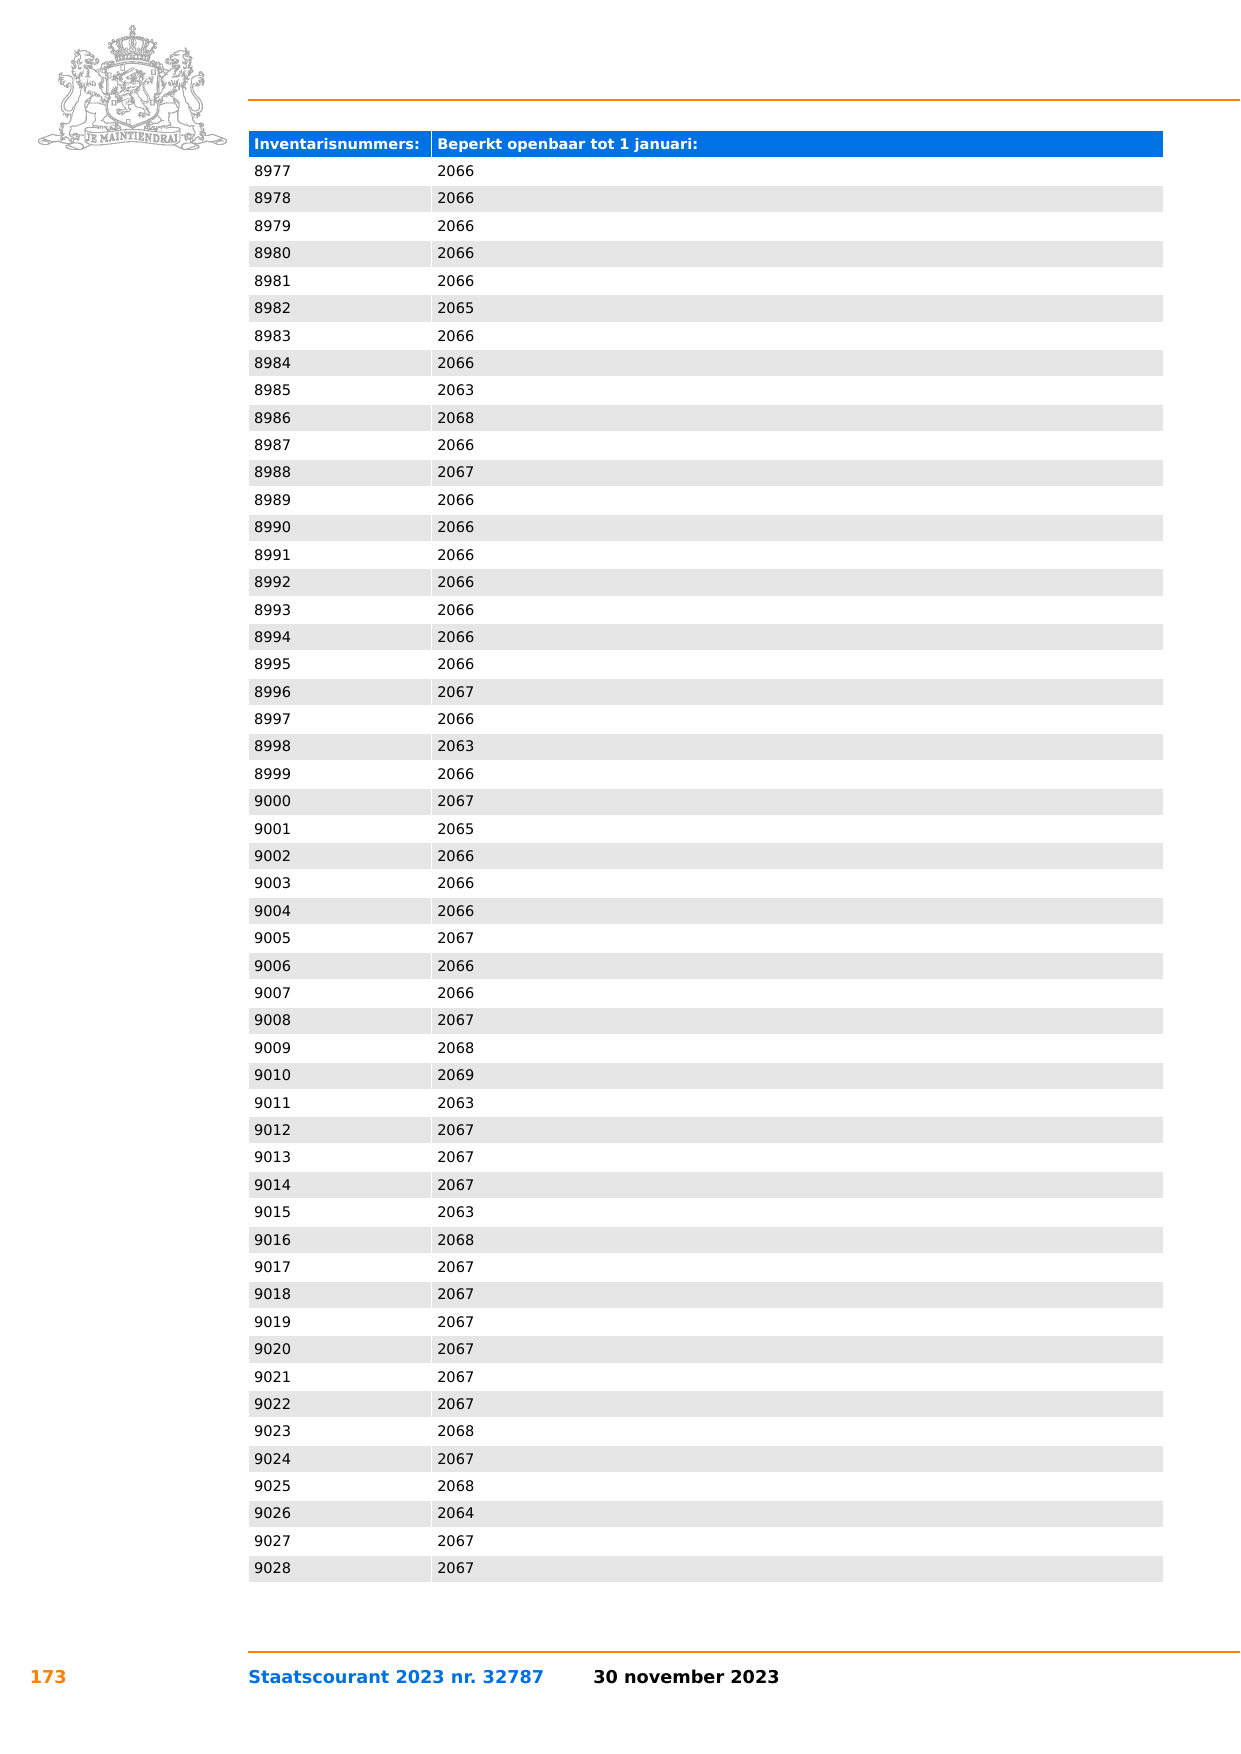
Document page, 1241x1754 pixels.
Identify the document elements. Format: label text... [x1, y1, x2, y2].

table_cell 2067 [432, 1446, 1163, 1472]
table_header Inventarisnummers: [249, 131, 431, 157]
table_cell 2066 [432, 706, 1163, 733]
table_cell 9009 [249, 1035, 431, 1061]
table_cell 8979 [249, 213, 431, 239]
table_cell 2066 [432, 213, 1163, 239]
table_cell 2066 [432, 432, 1163, 459]
table_cell 2063 [432, 1199, 1163, 1226]
table_cell 2067 [432, 1117, 1163, 1143]
table_cell 9011 [249, 1090, 431, 1116]
table_cell 8980 [249, 241, 431, 267]
table_cell 2067 [432, 1282, 1163, 1308]
table_cell 2066 [432, 871, 1163, 897]
table_cell 2067 [432, 925, 1163, 952]
table_cell 2064 [432, 1501, 1163, 1527]
table_cell 9024 [249, 1446, 431, 1472]
table_cell 9000 [249, 789, 431, 815]
table_cell 9018 [249, 1282, 431, 1308]
table_cell 8998 [249, 734, 431, 760]
table_cell 9017 [249, 1254, 431, 1281]
table_cell 2068 [432, 405, 1163, 431]
table_cell 2067 [432, 460, 1163, 486]
table_cell 2066 [432, 268, 1163, 294]
table_cell 9027 [249, 1528, 431, 1554]
table_cell 8984 [249, 350, 431, 376]
table_cell 8997 [249, 706, 431, 733]
table_cell 9007 [249, 980, 431, 1007]
table_cell 2066 [432, 569, 1163, 596]
table_cell 2067 [432, 1336, 1163, 1363]
table_cell 8989 [249, 487, 431, 513]
table_cell 2066 [432, 350, 1163, 376]
table_cell 8983 [249, 323, 431, 349]
table_cell 8999 [249, 761, 431, 787]
table_cell 2066 [432, 158, 1163, 185]
table_cell 9025 [249, 1473, 431, 1500]
table_cell 2065 [432, 816, 1163, 842]
table_cell 2066 [432, 761, 1163, 787]
table_cell 9026 [249, 1501, 431, 1527]
table_cell 2066 [432, 487, 1163, 513]
table_cell 2068 [432, 1227, 1163, 1253]
table_cell 2068 [432, 1419, 1163, 1445]
table_cell 2067 [432, 1364, 1163, 1390]
table_cell 9006 [249, 953, 431, 979]
table_cell 2067 [432, 1391, 1163, 1417]
table_cell 2066 [432, 186, 1163, 212]
table_cell 9028 [249, 1556, 431, 1582]
table_cell 8981 [249, 268, 431, 294]
table_cell 9005 [249, 925, 431, 952]
table_cell 9023 [249, 1419, 431, 1445]
table_cell 9020 [249, 1336, 431, 1363]
table_cell 2068 [432, 1473, 1163, 1500]
table_cell 2068 [432, 1035, 1163, 1061]
table_cell 2067 [432, 1309, 1163, 1335]
table_cell 2069 [432, 1063, 1163, 1089]
table_cell 8995 [249, 651, 431, 678]
table_cell 8985 [249, 378, 431, 404]
table_cell 2067 [432, 1556, 1163, 1582]
table_cell 2066 [432, 241, 1163, 267]
table_cell 9003 [249, 871, 431, 897]
table_cell 2066 [432, 597, 1163, 623]
table_cell 8978 [249, 186, 431, 212]
table_cell 8988 [249, 460, 431, 486]
table_cell 2063 [432, 1090, 1163, 1116]
table_cell 9013 [249, 1145, 431, 1171]
table_cell 2066 [432, 843, 1163, 869]
picture [38, 25, 227, 150]
table_cell 2066 [432, 980, 1163, 1007]
table_cell 2063 [432, 378, 1163, 404]
table_cell 8996 [249, 679, 431, 705]
table_cell 9014 [249, 1172, 431, 1198]
table_cell 9002 [249, 843, 431, 869]
table_cell 8982 [249, 295, 431, 322]
table_cell 2067 [432, 789, 1163, 815]
table_cell 9022 [249, 1391, 431, 1417]
table_cell 2066 [432, 651, 1163, 678]
table_cell 8990 [249, 515, 431, 541]
table_cell 8977 [249, 158, 431, 185]
table_cell 8994 [249, 624, 431, 650]
table_cell 2066 [432, 323, 1163, 349]
table_cell 9008 [249, 1008, 431, 1034]
table_cell 9016 [249, 1227, 431, 1253]
table_cell 2067 [432, 1254, 1163, 1281]
table_cell 2066 [432, 624, 1163, 650]
table_header Beperkt openbaar tot 1 januari: [432, 131, 1163, 157]
table_cell 2066 [432, 515, 1163, 541]
table_cell 2067 [432, 1172, 1163, 1198]
table_cell 9010 [249, 1063, 431, 1089]
table_cell 2067 [432, 1008, 1163, 1034]
table_cell 2067 [432, 1145, 1163, 1171]
table_cell 8991 [249, 542, 431, 568]
table_cell 8987 [249, 432, 431, 459]
table_cell 9004 [249, 898, 431, 924]
table_cell 8993 [249, 597, 431, 623]
table_cell 2066 [432, 953, 1163, 979]
table_cell 2067 [432, 679, 1163, 705]
table_cell 9001 [249, 816, 431, 842]
table_cell 2065 [432, 295, 1163, 322]
table_cell 9015 [249, 1199, 431, 1226]
table_cell 9021 [249, 1364, 431, 1390]
table_cell 2067 [432, 1528, 1163, 1554]
table_cell 9019 [249, 1309, 431, 1335]
table_cell 8992 [249, 569, 431, 596]
table_cell 2066 [432, 542, 1163, 568]
table_cell 2063 [432, 734, 1163, 760]
table_cell 8986 [249, 405, 431, 431]
table_cell 9012 [249, 1117, 431, 1143]
table_cell 2066 [432, 898, 1163, 924]
